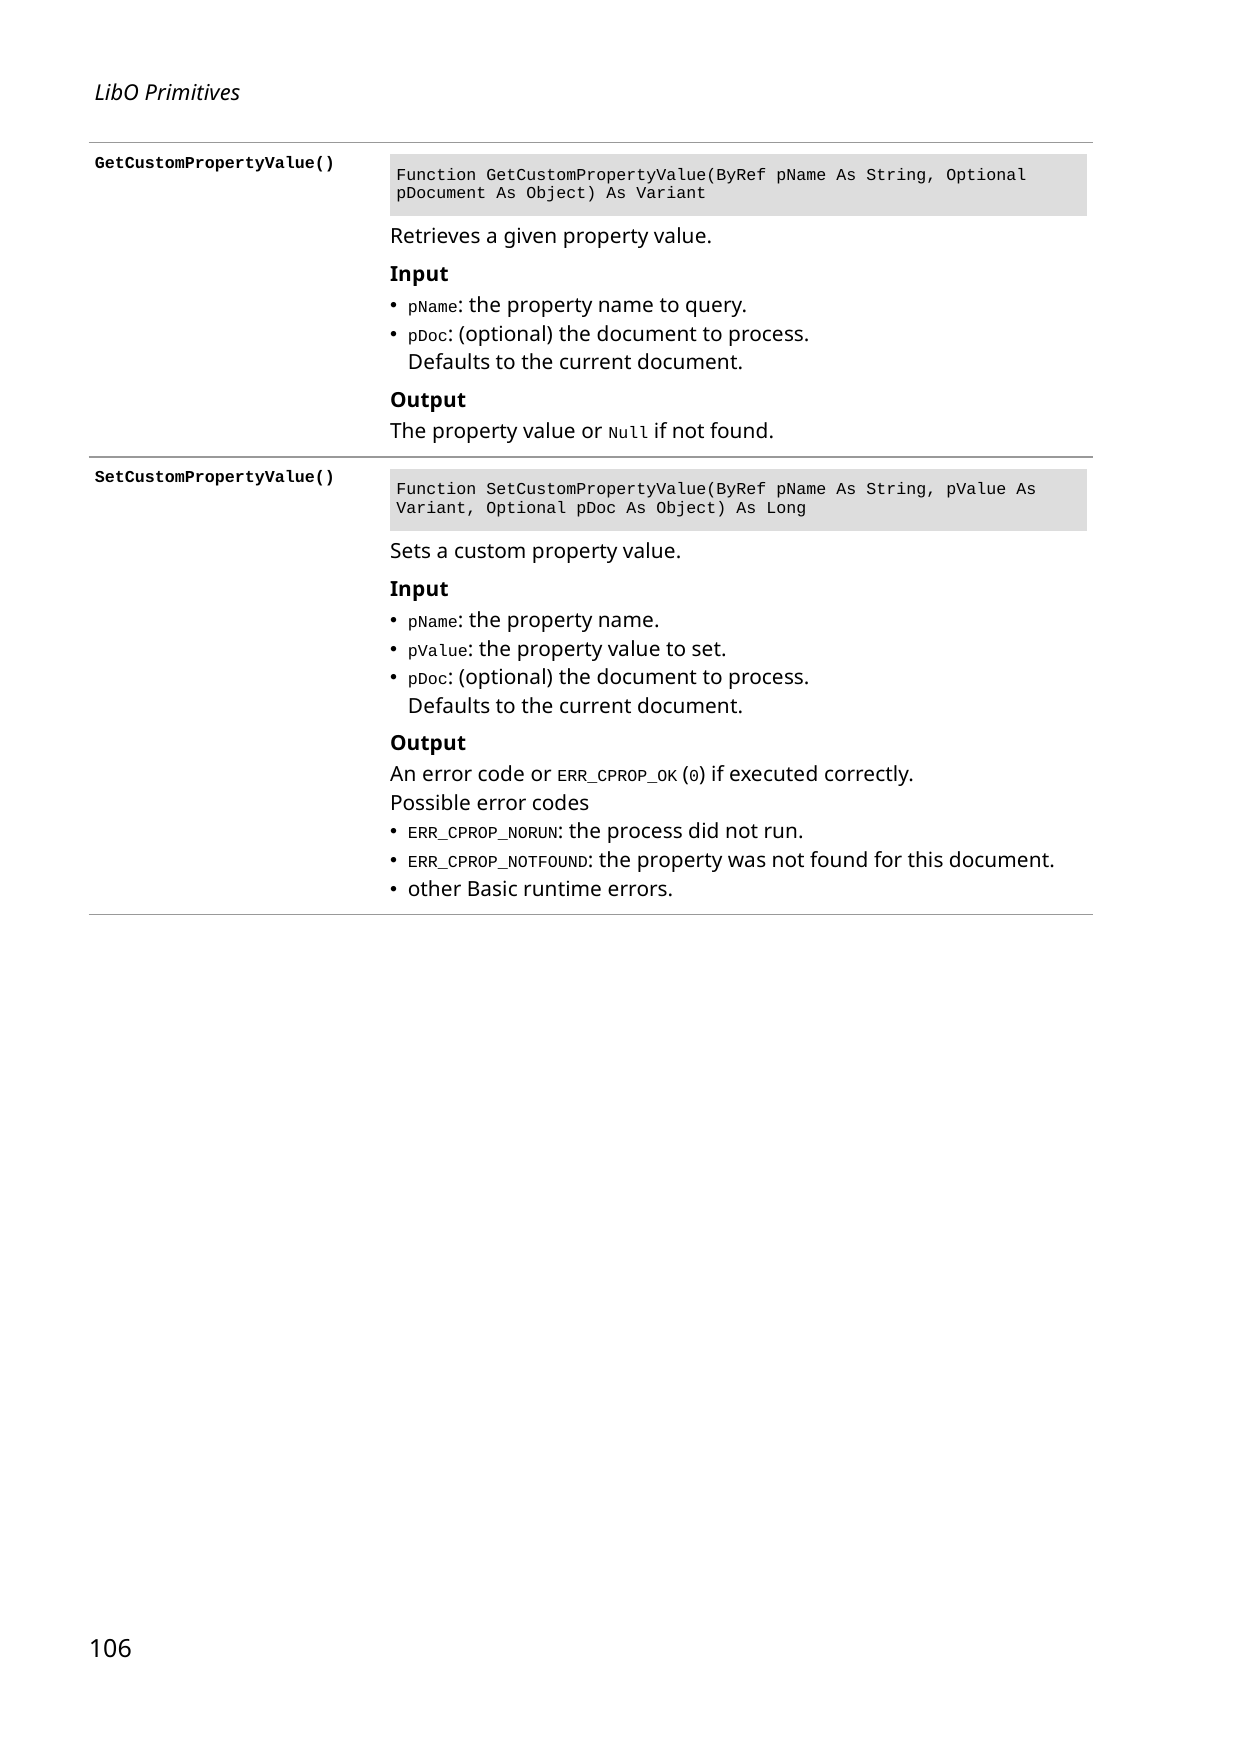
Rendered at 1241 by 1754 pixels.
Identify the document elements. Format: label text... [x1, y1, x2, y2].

table_cell Function SetCustomPropertyValue(ByRef pName As String, pValue As Variant, Optional pDoc As Object) As Long Sets a custom property value. Input pName: the property name. pValue: the property value to set. pDoc: (optional) the document to process. Defaults to the current document. Output An error code or ERR_CPROP_OK (0) if executed correctly. Possible error codes ERR_CPROP_NORUN: the process did not run. ERR_CPROP_NOTFOUND: the property was not found for this document. other Basic runtime errors. [384, 458, 1093, 914]
table_cell GetCustomPropertyValue() [89, 143, 384, 456]
table_cell SetCustomPropertyValue() [89, 458, 384, 914]
table_cell Function GetCustomPropertyValue(ByRef pName As String, Optional pDocument As Object) As Variant Retrieves a given property value. Input pName: the property name to query. pDoc: (optional) the document to process. Defaults to the current document. Output The property value or Null if not found. [384, 143, 1093, 456]
